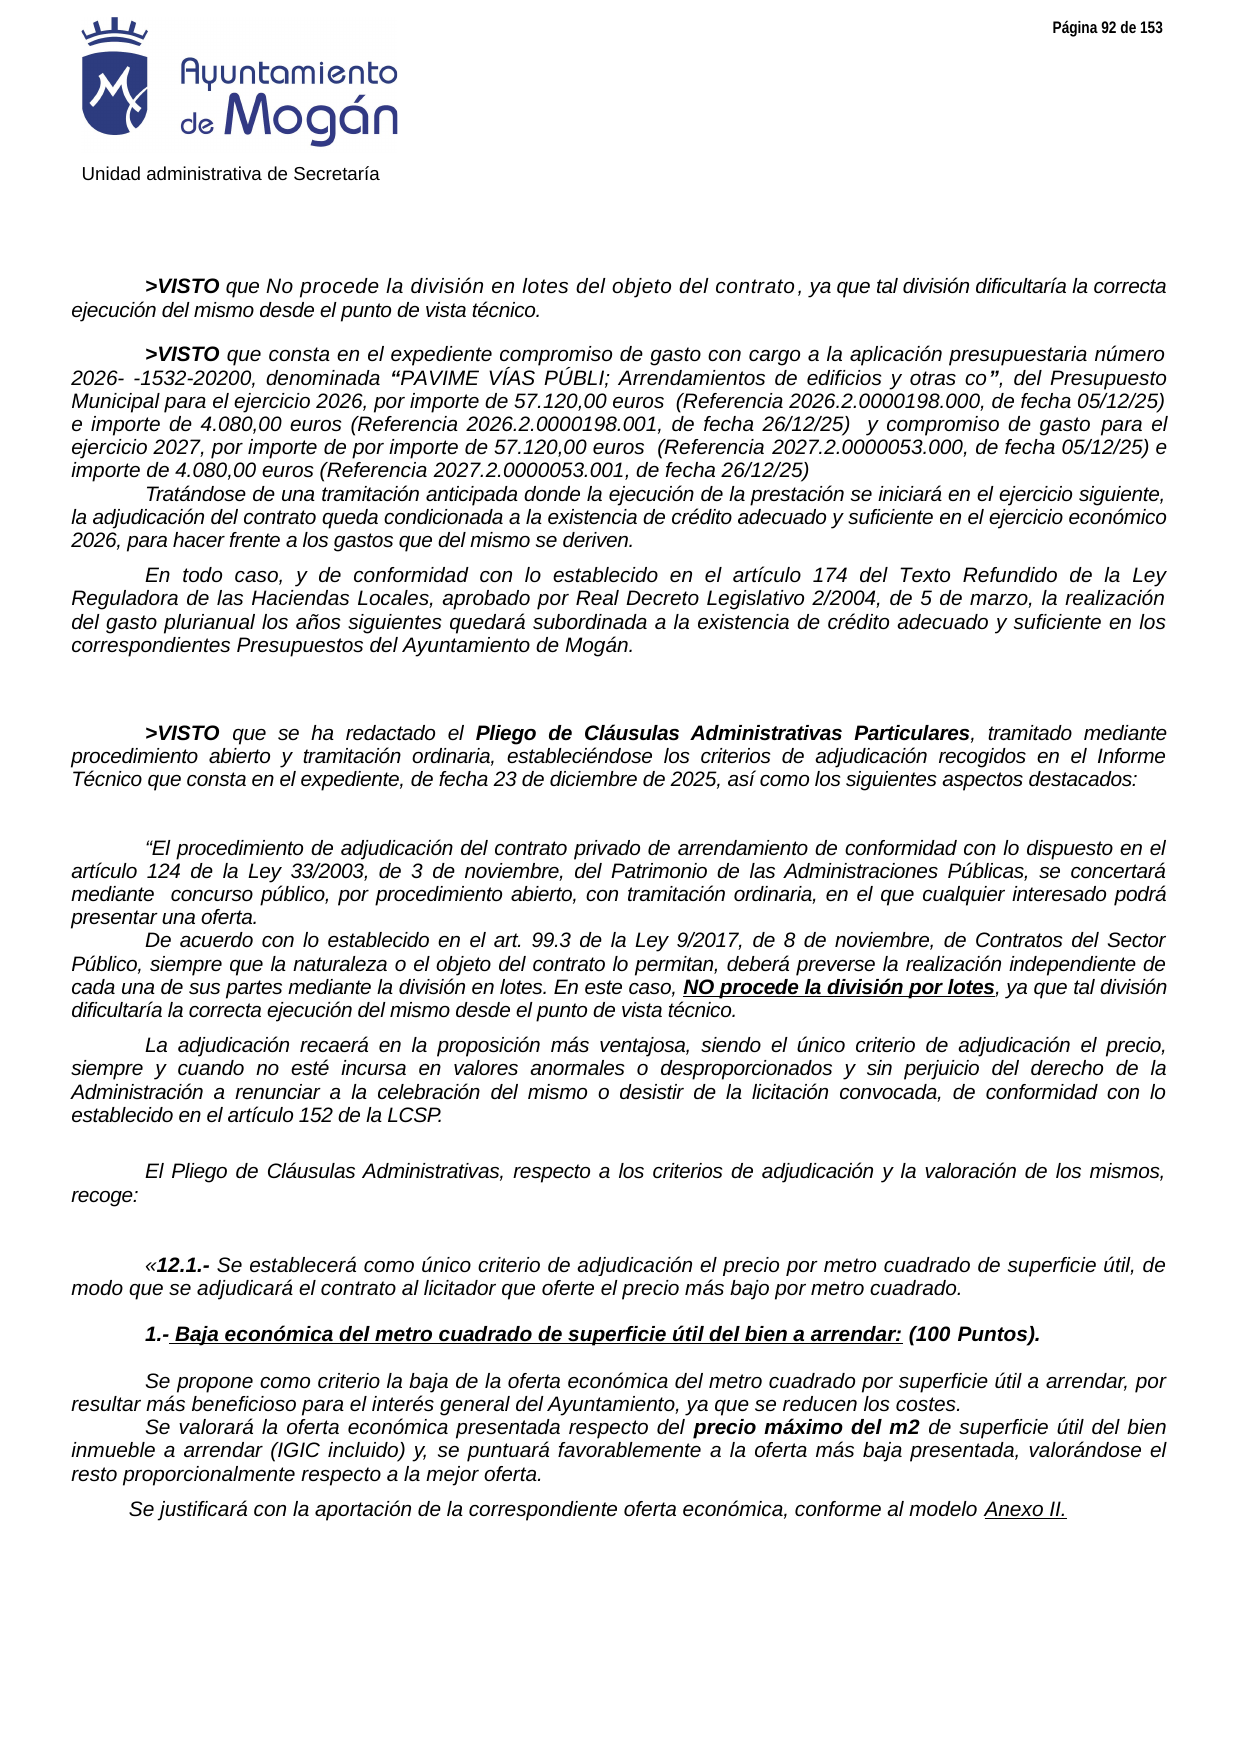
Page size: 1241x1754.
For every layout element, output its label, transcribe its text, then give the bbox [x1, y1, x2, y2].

text Se valorará la oferta económica presentada respecto del precio máximo del m2 de superficie útil del bien inmueble a arrendar (IGIC incluido) y, se puntuará favorablemente a la oferta más baja presentada, valorándose el resto proporcionalmente respecto a la mejor oferta. [71, 1416, 1169, 1486]
text La adjudicación recaerá en la proposición más ventajosa, siendo el único criterio de adjudicación el precio, siempre y cuando no esté incursa en valores anormales o desproporcionados y sin perjuicio del derecho de la Administración a renunciar a la celebración del mismo o desistir de la licitación convocada, de conformidad con lo establecido en el artículo 152 de la LCSP. [71, 1034, 1169, 1127]
text “El procedimiento de adjudicación del contrato privado de arrendamiento de conformidad con lo dispuesto en el artículo 124 de la Ley 33/2003, de 3 de noviembre, del Patrimonio de las Administraciones Públicas, se concertará mediante concurso público, por procedimiento abierto, con tramitación ordinaria, en el que cualquier interesado podrá presentar una oferta. [71, 836, 1169, 929]
text Tratándose de una tramitación anticipada donde la ejecución de la prestación se iniciará en el ejercicio siguiente, la adjudicación del contrato queda condicionada a la existencia de crédito adecuado y suficiente en el ejercicio económico 2026, para hacer frente a los gastos que del mismo se deriven. [71, 482, 1169, 552]
text Se propone como criterio la baja de la oferta económica del metro cuadrado por superficie útil a arrendar, por resultar más beneficioso para el interés general del Ayuntamiento, ya que se reducen los costes. [71, 1369, 1169, 1416]
text En todo caso, y de conformidad con lo establecido en el artículo 174 del Texto Refundido de la Ley Reguladora de las Haciendas Locales, aprobado por Real Decreto Legislativo 2/2004, de 5 de marzo, la realización del gasto plurianual los años siguientes quedará subordinada a la existencia de crédito adecuado y suficiente en los correspondientes Presupuestos del Ayuntamiento de Mogán. [71, 564, 1169, 657]
text >VISTO que No procede la división en lotes del objeto del contrato, ya que tal división dificultaría la correcta ejecución del mismo desde el punto de vista técnico. [71, 275, 1169, 321]
text De acuerdo con lo establecido en el art. 99.3 de la Ley 9/2017, de 8 de noviembre, de Contratos del Sector Público, siempre que la naturaleza o el objeto del contrato lo permitan, deberá preverse la realización independiente de cada una de sus partes mediante la división en lotes. En este caso, NO procede la división por lotes, ya que tal división dificultaría la correcta ejecución del mismo desde el punto de vista técnico. [71, 929, 1169, 1022]
text El Pliego de Cláusulas Administrativas, respecto a los criterios de adjudicación y la valoración de los mismos, recoge: [71, 1160, 1169, 1206]
text >VISTO que se ha redactado el Pliego de Cláusulas Administrativas Particulares, tramitado mediante procedimiento abierto y tramitación ordinaria, estableciéndose los criterios de adjudicación recogidos en el Informe Técnico que consta en el expediente, de fecha 23 de diciembre de 2025, así como los siguientes aspectos destacados: [71, 721, 1169, 791]
picture [81, 17, 398, 153]
text >VISTO que consta en el expediente compromiso de gasto con cargo a la aplicación presupuestaria número 2026- -1532-20200, denominada “PAVIME VÍAS PÚBLI; Arrendamientos de edificios y otras co”, del Presupuesto Municipal para el ejercicio 2026, por importe de 57.120,00 euros (Referencia 2026.2.0000198.000, de fecha 05/12/25) e importe de 4.080,00 euros (Referencia 2026.2.0000198.001, de fecha 26/12/25) y compromiso de gasto para el ejercicio 2027, por importe de por importe de 57.120,00 euros (Referencia 2027.2.0000053.000, de fecha 05/12/25) e importe de 4.080,00 euros (Referencia 2027.2.0000053.001, de fecha 26/12/25) [71, 343, 1169, 482]
text «12.1.- Se establecerá como único criterio de adjudicación el precio por metro cuadrado de superficie útil, de modo que se adjudicará el contrato al licitador que oferte el precio más bajo por metro cuadrado. [71, 1253, 1169, 1300]
text Se justificará con la aportación de la correspondiente oferta económica, conforme al modelo Anexo II. [71, 1498, 1169, 1521]
text 1.- Baja económica del metro cuadrado de superficie útil del bien a arrendar: (100 Puntos). [71, 1323, 1169, 1346]
